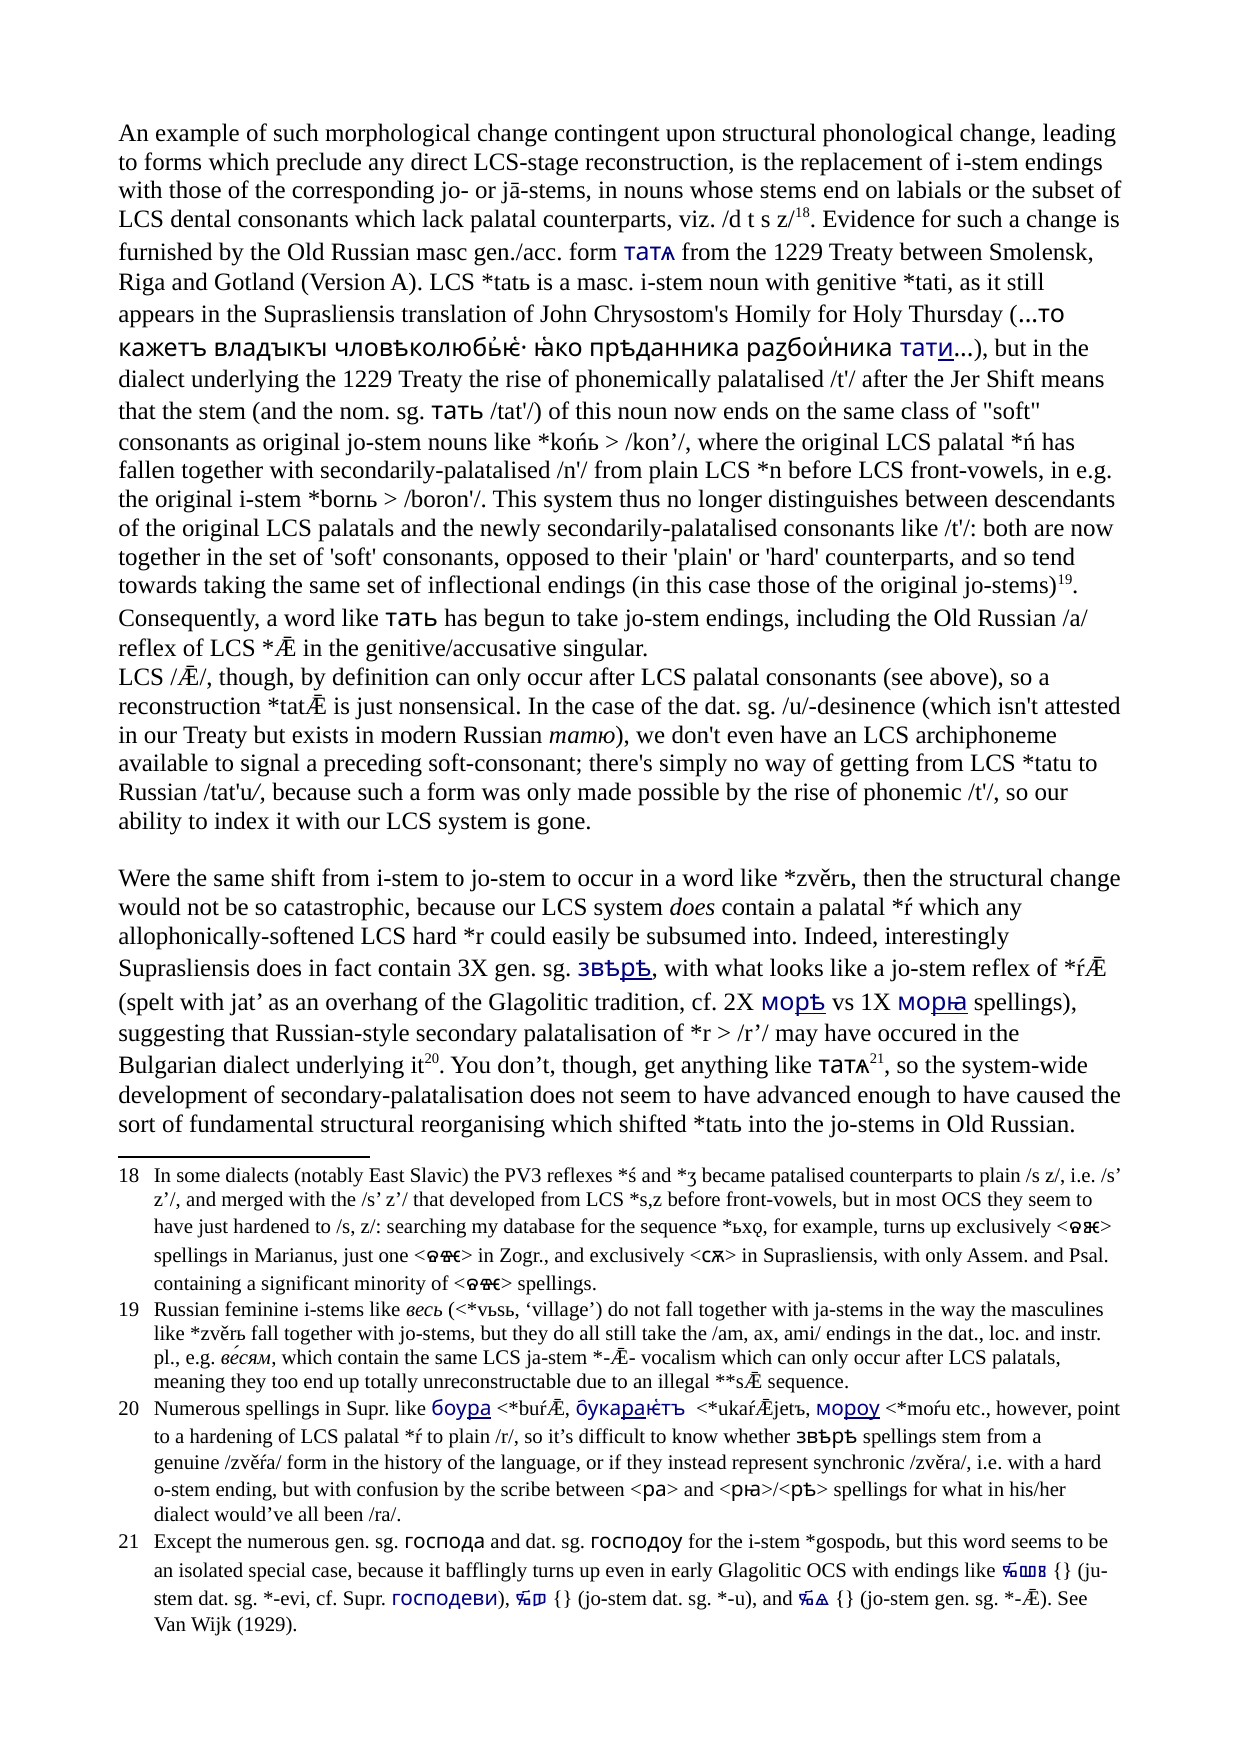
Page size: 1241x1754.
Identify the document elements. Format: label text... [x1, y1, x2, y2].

text LCS /Ǣ/, though, by definition can only occur after LCS palatal consonants (see above), so a reconstruction *tatǢ is just nonsensical. In the case of the dat. sg. /u/-desinence (which isn't attested in our Treaty but exists in modern Russian татю), we don't even have an LCS archiphoneme available to signal a preceding soft-consonant; there's simply no way of getting from LCS *tatu to Russian /tat'u/, because such a form was only made possible by the rise of phonemic /t'/, so our ability to index it with our LCS system is gone. [118, 662, 1122, 835]
text Numerous spellings in Supr. like боура <*buŕǢ, о҄укараѥ҅тъ <*ukaŕǢjetъ, мороу <*moŕu etc., however, point to a hardening of LCS palatal *ŕ to plain /r/, so it’s difficult to know whether звѣрѣ spellings stem from a genuine /zvěŕa/ form in the history of the language, or if they instead represent synchronic /zvěra/, i.e. with a hard o-stem ending, but with confusion by the scribe between <ра> and <рꙗ>/<рѣ> spellings for what in his/her dialect would’ve all been /ra/. [118, 1393, 1122, 1526]
text An example of such morphological change contingent upon structural phonological change, leading to forms which preclude any direct LCS-stage reconstruction, is the replacement of i‑stem endings with those of the corresponding jo- or jā-stems, in nouns whose stems end on labials or the subset of LCS dental consonants which lack palatal counterparts, viz. /d t s z/. Evidence for such a change is furnished by the Old Russian masc gen./acc. form татѧ from the 1229 Treaty between Smolensk, Riga and Gotland (Version A). LCS *tatь is a masc. i-stem noun with genitive *tati, as it still appears in the Suprasliensis translation of John Chrysostom's Homily for Holy Thursday (...то кажетъ владꙑкꙑ чловѣколюбь҆ѥ҅· ꙗ҅ко прѣданника раꙁбои҅ника тати...), but in the dialect underlying the 1229 Treaty the rise of phonemically palatalised /t'/ after the Jer Shift means that the stem (and the nom. sg. тать /tat'/) of this noun now ends on the same class of "soft" consonants as original jo-stem nouns like *końь > /kon’/, where the original LCS palatal *ń has fallen together with secondarily-palatalised /n'/ from plain LCS *n before LCS front-vowels, in e.g. the original i-stem *bornь > /boron'/. This system thus no longer distinguishes between descendants of the original LCS palatals and the newly secondarily-palatalised consonants like /t'/: both are now together in the set of 'soft' consonants, opposed to their 'plain' or 'hard' counterparts, and so tend towards taking the same set of inflectional endings (in this case those of the original jo-stems). Consequently, a word like тать has begun to take jo-stem endings, including the Old Russian /a/ reflex of LCS *Ǣ in the genitive/accusative singular. [118, 118, 1122, 662]
text Except the numerous gen. sg. господа and dat. sg. господоу for the i-stem *gospodь, but this word seems to be an isolated special case, because it bafflingly turns up even in early Glagolitic OCS with endings like ⰳ҃ⰲⰻ {} (ju-stem dat. sg. *-evi, cf. Supr. господеви), ⰳ҃ⱓ {} (jo-stem dat. sg. *‑u), and ⰳ҃ⱑ {} (jo-stem gen. sg. *‑Ǣ). See Van Wijk (1929). [118, 1526, 1122, 1636]
text Russian feminine i-stems like весь (<*vьsь, ‘village’) do not fall together with ja-stems in the way the masculines like *zvěrь fall together with jo-stems, but they do all still take the /am, ax, ami/ endings in the dat., loc. and instr. pl., e.g. ве́сям, which contain the same LCS ja-stem *‑Ǣ‑ vocalism which can only occur after LCS palatals, meaning they too end up totally unreconstructable due to an illegal **sǢ sequence. [118, 1297, 1122, 1393]
text Were the same shift from i-stem to jo-stem to occur in a word like *zvěrь, then the structural change would not be so catastrophic, because our LCS system does contain a palatal *ŕ which any allophonically-softened LCS hard *r could easily be subsumed into. Indeed, interestingly Suprasliensis does in fact contain 3X gen. sg. звѣрѣ, with what looks like a jo-stem reflex of *ŕǢ (spelt with jat’ as an overhang of the Glagolitic tradition, cf. 2X морѣ vs 1X морꙗ spellings), suggesting that Russian-style secondary palatalisation of *r > /r’/ may have occured in the Bulgarian dialect underlying it. You don’t, though, get anything like татѧ, so the system-wide development of secondary-palatalisation does not seem to have advanced enough to have caused the sort of fundamental structural reorganising which shifted *tatь into the jo-stems in Old Russian. [118, 863, 1122, 1138]
text In some dialects (notably East Slavic) the PV3 reflexes *ś and *ʒ became patalised counterparts to plain /s z/, i.e. /s’ z’/, and merged with the /s’ z’/ that developed from LCS *s,z before front-vowels, but in most OCS they seem to have just hardened to /s, z/: searching my database for the sequence *ьxǫ, for example, turns up exclusively <ⱄⱘ> spellings in Marianus, just one <ⱄⱙ> in Zogr., and exclusively <сѫ> in Suprasliensis, with only Assem. and Psal. containing a significant minority of <ⱄⱙ> spellings. [118, 1163, 1122, 1297]
